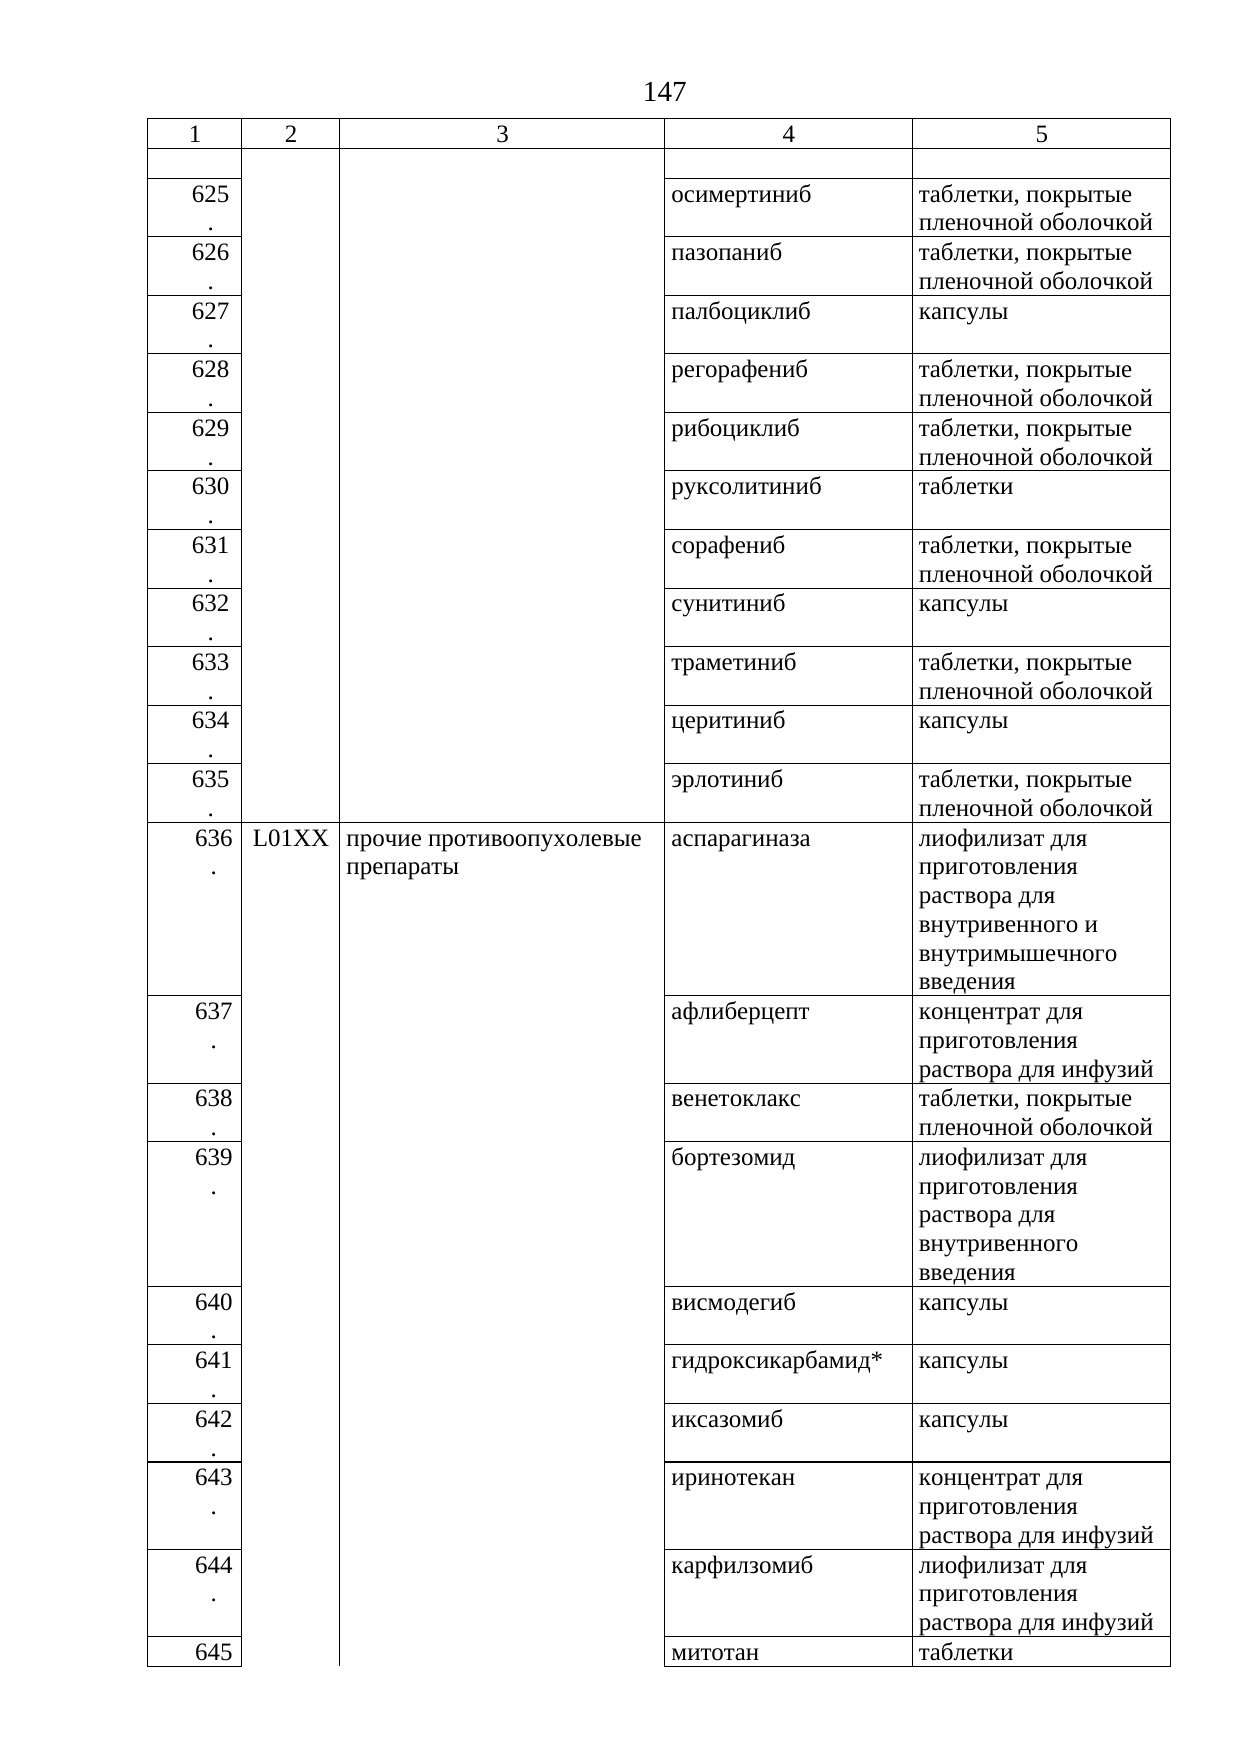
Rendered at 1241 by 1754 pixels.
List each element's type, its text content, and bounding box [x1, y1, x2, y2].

table_cell [913, 149, 1170, 178]
table_cell [242, 1549, 339, 1636]
table_cell [148, 1550, 241, 1636]
table_cell [242, 1403, 339, 1461]
table_cell [148, 471, 241, 529]
table_header 1 [148, 119, 241, 148]
table_cell [340, 149, 664, 822]
table_cell сорафениб [665, 530, 912, 587]
table_cell капсулы [913, 706, 1170, 763]
table_cell висмодегиб [665, 1287, 912, 1344]
table_cell [148, 530, 241, 587]
table_cell лиофилизат для приготовления раствора для инфузий [913, 1550, 1170, 1636]
table_cell [340, 1549, 664, 1636]
table_cell палбоциклиб [665, 296, 912, 353]
table_cell [148, 1345, 241, 1403]
table_cell [148, 413, 241, 470]
table_cell [340, 1636, 664, 1666]
table_cell [242, 1083, 339, 1286]
table_cell капсулы [913, 589, 1170, 646]
table_cell лиофилизат для приготовления раствора для внутривенного и внутримышечного введения [913, 823, 1170, 995]
table_cell [148, 1084, 241, 1141]
table_cell [148, 1287, 241, 1344]
table_cell [340, 1083, 664, 1286]
table_cell регорафениб [665, 354, 912, 412]
table_cell руксолитиниб [665, 471, 912, 529]
table_cell [148, 1637, 241, 1666]
table_cell [148, 589, 241, 646]
table_cell [340, 1403, 664, 1461]
table_cell [242, 149, 339, 822]
table_cell осимертиниб [665, 179, 912, 236]
table_cell [242, 1286, 339, 1403]
table_cell [340, 1286, 664, 1403]
table_cell карфилзомиб [665, 1550, 912, 1636]
table_cell митотан [665, 1637, 912, 1666]
table_cell [340, 1461, 664, 1549]
table_cell иринотекан [665, 1463, 912, 1549]
table_cell афлиберцепт [665, 996, 912, 1082]
table_cell [148, 149, 241, 178]
table_cell капсулы [913, 1404, 1170, 1461]
table_cell [148, 1142, 241, 1286]
table_cell таблетки [913, 471, 1170, 529]
table_cell прочие противоопухолевые препараты [340, 823, 664, 1082]
table_cell [148, 706, 241, 763]
table_header 2 [242, 119, 339, 148]
table_header 4 [665, 119, 912, 148]
table_header 5 [913, 119, 1170, 148]
table_cell венетоклакс [665, 1084, 912, 1141]
table_cell [242, 1636, 339, 1666]
table_cell иксазомиб [665, 1404, 912, 1461]
table_cell капсулы [913, 1287, 1170, 1344]
table_cell лиофилизат для приготовления раствора для внутривенного введения [913, 1142, 1170, 1286]
table_cell [148, 823, 241, 995]
table_cell [148, 354, 241, 412]
table_cell [148, 1404, 241, 1461]
table_cell таблетки, покрытые пленочной оболочкой [913, 647, 1170, 704]
table_cell рибоциклиб [665, 413, 912, 470]
table_cell капсулы [913, 296, 1170, 353]
table_cell эрлотиниб [665, 764, 912, 822]
table_cell таблетки, покрытые пленочной оболочкой [913, 1084, 1170, 1141]
table_cell таблетки, покрытые пленочной оболочкой [913, 179, 1170, 236]
table_cell церитиниб [665, 706, 912, 763]
table_cell [148, 237, 241, 295]
table_cell [148, 179, 241, 236]
table_cell сунитиниб [665, 589, 912, 646]
table_cell [148, 1463, 241, 1549]
table_cell [148, 764, 241, 822]
table_cell таблетки, покрытые пленочной оболочкой [913, 237, 1170, 295]
table_cell [148, 296, 241, 353]
table_cell таблетки, покрытые пленочной оболочкой [913, 764, 1170, 822]
table_cell [148, 996, 241, 1082]
table_cell [148, 647, 241, 704]
table_cell [665, 149, 912, 178]
table_cell L01XX [242, 823, 339, 1082]
table_cell таблетки, покрытые пленочной оболочкой [913, 530, 1170, 587]
table_cell пазопаниб [665, 237, 912, 295]
table_cell таблетки, покрытые пленочной оболочкой [913, 413, 1170, 470]
table_cell таблетки [913, 1637, 1170, 1666]
table_cell [242, 1461, 339, 1549]
table_cell концентрат для приготовления раствора для инфузий [913, 996, 1170, 1082]
table_cell концентрат для приготовления раствора для инфузий [913, 1463, 1170, 1549]
table_cell гидроксикарбамид* [665, 1345, 912, 1403]
table_cell таблетки, покрытые пленочной оболочкой [913, 354, 1170, 412]
table_cell траметиниб [665, 647, 912, 704]
table_cell капсулы [913, 1345, 1170, 1403]
table_cell бортезомид [665, 1142, 912, 1286]
table_header 3 [340, 119, 664, 148]
table_cell аспарагиназа [665, 823, 912, 995]
